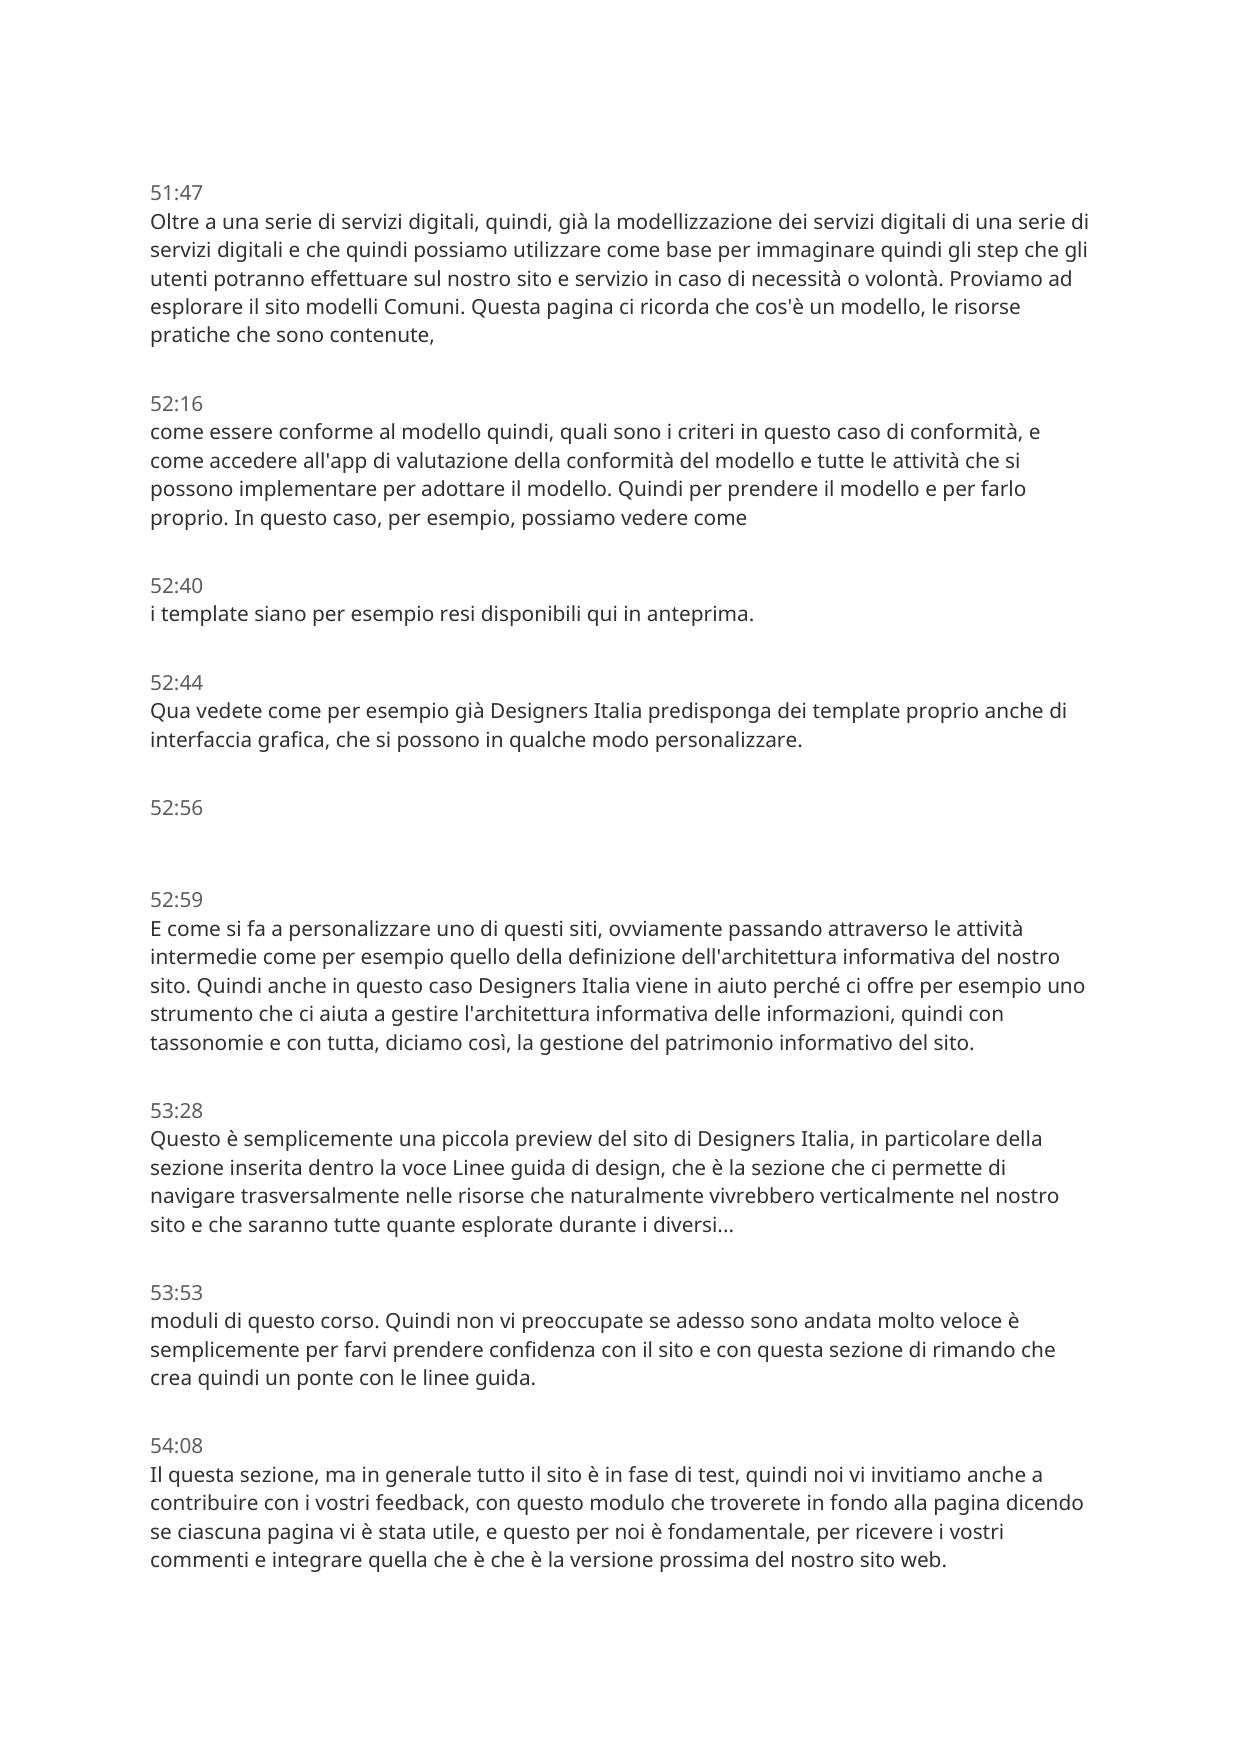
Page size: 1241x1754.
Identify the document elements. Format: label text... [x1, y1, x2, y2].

text 51:47 Oltre a una serie di servizi digitali, quindi, già la modellizzazione dei servizi digitali di una serie di servizi digitali e che quindi possiamo utilizzare come base per immaginare quindi gli step che gli utenti potranno effettuare sul nostro sito e servizio in caso di necessità o volontà. Proviamo ad esplorare il sito modelli Comuni. Questa pagina ci ricorda che cos'è un modello, le risorse pratiche che sono contenute, [150, 150, 1090, 349]
text 53:28 Questo è semplicemente una piccola preview del sito di Designers Italia, in particolare della sezione inserita dentro la voce Linee guida di design, che è la sezione che ci permette di navigare trasversalmente nelle risorse che naturalmente vivrebbero verticalmente nel nostro sito e che saranno tutte quante esplorate durante i diversi... [150, 1067, 1090, 1238]
text 52:59 E come si fa a personalizzare uno di questi siti, ovviamente passando attraverso le attività intermedie come per esempio quello della definizione dell'architettura informativa del nostro sito. Quindi anche in questo caso Designers Italia viene in aiuto perché ci offre per esempio uno strumento che ci aiuta a gestire l'architettura informativa delle informazioni, quindi con tassonomie e con tutta, diciamo così, la gestione del patrimonio informativo del sito. [150, 857, 1090, 1056]
text 52:16 come essere conforme al modello quindi, quali sono i criteri in questo caso di conformità, e come accedere all'app di valutazione della conformità del modello e tutte le attività che si possono implementare per adottare il modello. Quindi per prendere il modello e per farlo proprio. In questo caso, per esempio, possiamo vedere come [150, 361, 1090, 531]
text 52:44 Qua vedete come per esempio già Designers Italia predisponga dei template proprio anche di interfaccia grafica, che si possono in qualche modo personalizzare. [150, 639, 1090, 753]
text 52:56 [150, 764, 1090, 846]
text 52:40 i template siano per esempio resi disponibili qui in anteprima. [150, 543, 1090, 628]
text 53:53 moduli di questo corso. Quindi non vi preoccupate se adesso sono andata molto veloce è semplicemente per farvi prendere confidenza con il sito e con questa sezione di rimando che crea quindi un ponte con le linee guida. [150, 1249, 1090, 1392]
text 54:08 Il questa sezione, ma in generale tutto il sito è in fase di test, quindi noi vi invitiamo anche a contribuire con i vostri feedback, con questo modulo che troverete in fondo alla pagina dicendo se ciascuna pagina vi è stata utile, e questo per noi è fondamentale, per ricevere i vostri commenti e integrare quella che è che è la versione prossima del nostro sito web. [150, 1403, 1090, 1574]
